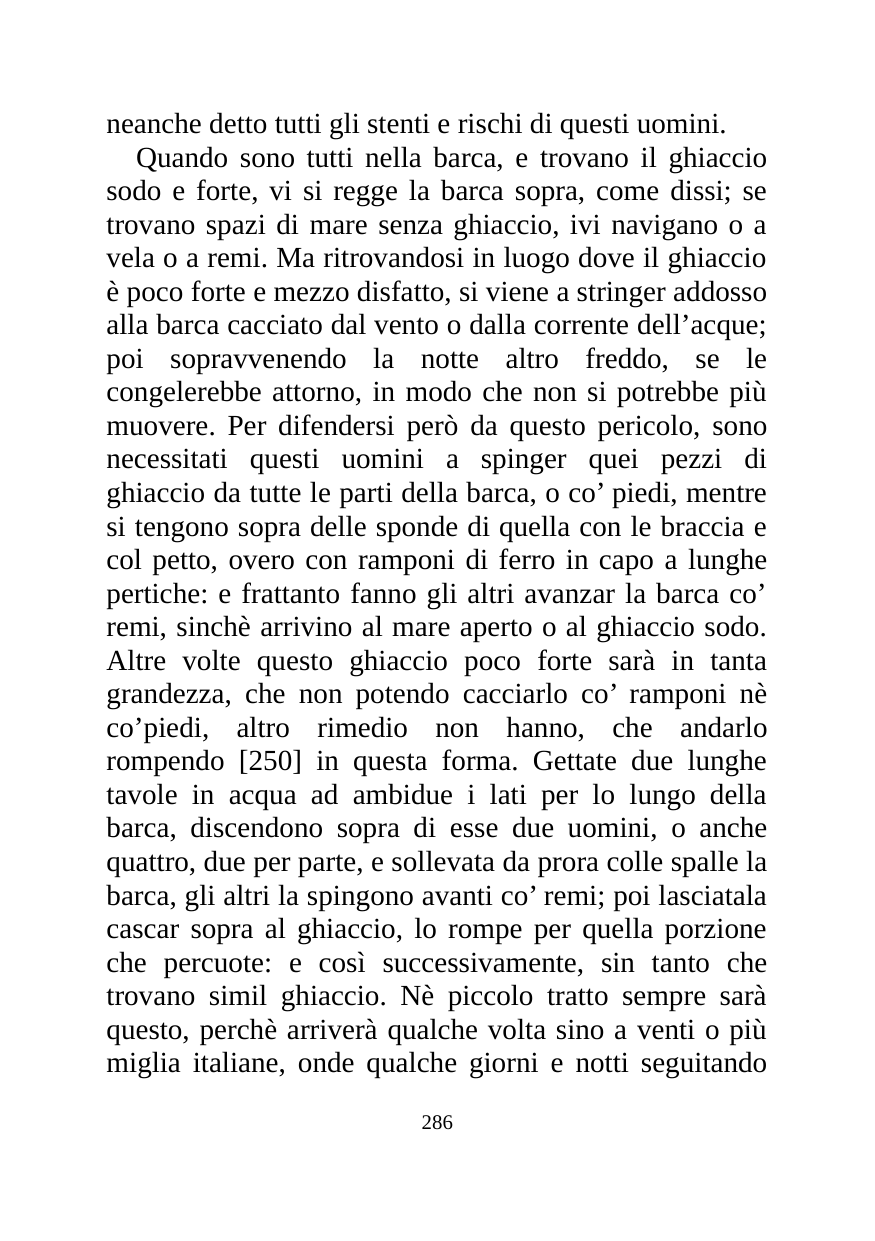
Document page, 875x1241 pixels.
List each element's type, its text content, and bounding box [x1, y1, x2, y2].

text Quando sono tutti nella barca, e trovano il ghiaccio sodo e forte, vi si regge la barca sopra, come dissi; se trovano spazi di mare senza ghiaccio, ivi navigano o a vela o a remi. Ma ritrovandosi in luogo dove il ghiaccio è poco forte e mezzo disfatto, si viene a stringer addosso alla barca cacciato dal vento o dalla corrente dell’acque; poi sopravvenendo la notte altro freddo, se le congelerebbe attorno, in modo che non si potrebbe più muovere. Per difendersi però da questo pericolo, sono necessitati questi uomini a spinger quei pezzi di ghiaccio da tutte le parti della barca, o co’ piedi, mentre si tengono sopra delle sponde di quella con le braccia e col petto, overo con ramponi di ferro in capo a lunghe pertiche: e frattanto fanno gli altri avanzar la barca co’ remi, sinchè arrivino al mare aperto o al ghiaccio sodo. Altre volte questo ghiaccio poco forte sarà in tanta grandezza, che non potendo cacciarlo co’ ramponi nè co’piedi, altro rimedio non hanno, che andarlo rompendo [250] in questa forma. Gettate due lunghe tavole in acqua ad ambidue i lati per lo lungo della barca, discendono sopra di esse due uomini, o anche quattro, due per parte, e sollevata da prora colle spalle la barca, gli altri la spingono avanti co’ remi; poi lasciatala cascar sopra al ghiaccio, lo rompe per quella porzione che percuote: e così successivamente, sin tanto che trovano simil ghiaccio. Nè piccolo tratto sempre sarà questo, perchè arriverà qualche volta sino a venti o più miglia italiane, onde qualche giorni e notti seguitando [106, 140, 768, 1079]
text neanche detto tutti gli stenti e rischi di questi uomini. [106, 106, 768, 140]
